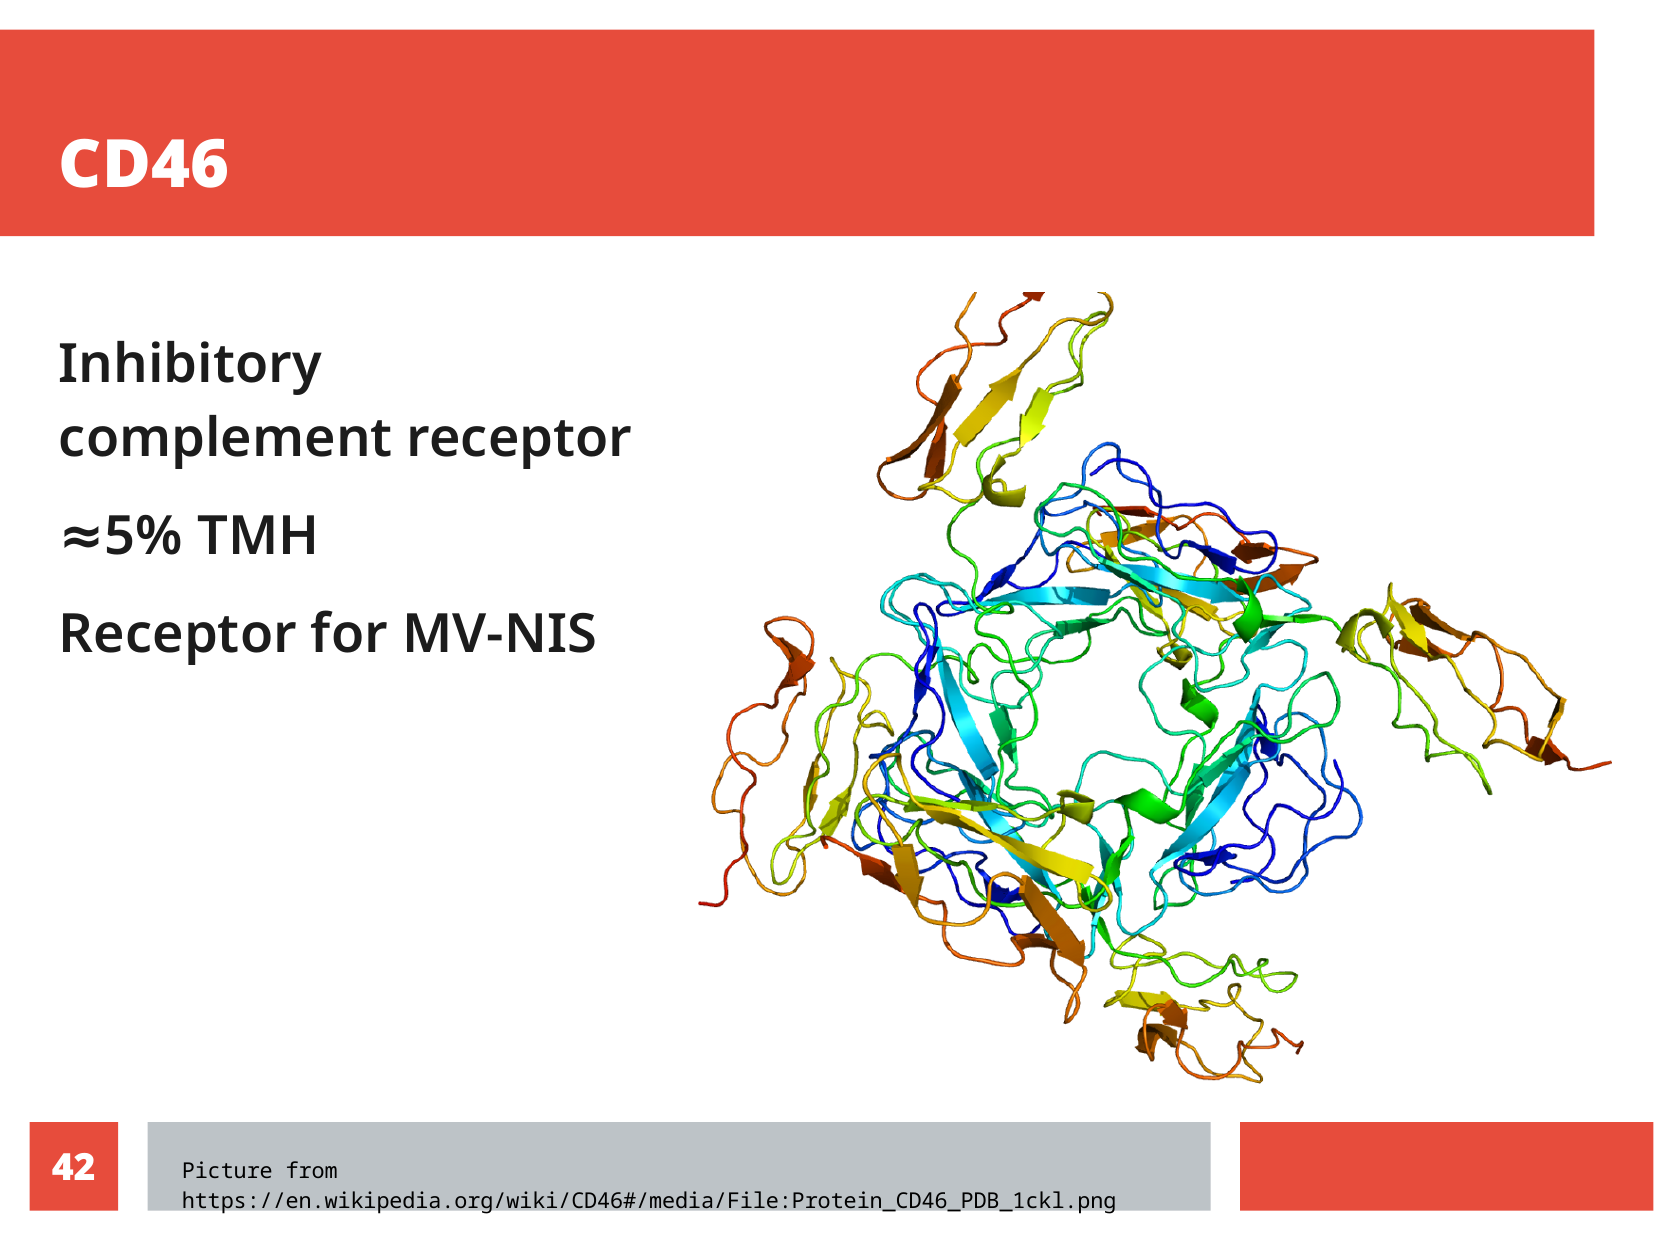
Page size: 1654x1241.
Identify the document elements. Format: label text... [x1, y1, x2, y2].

picture [675, 269, 1634, 1106]
text_box Picture from https://en.wikipedia.org/wiki/CD46#/media/File:Protein_CD46_PDB_1ckl.png [167, 1148, 1188, 1194]
list Inhibitory complement receptor ≈5% TMH Receptor for MV-NIS [59, 324, 646, 1093]
title CD46 [59, 59, 1595, 207]
